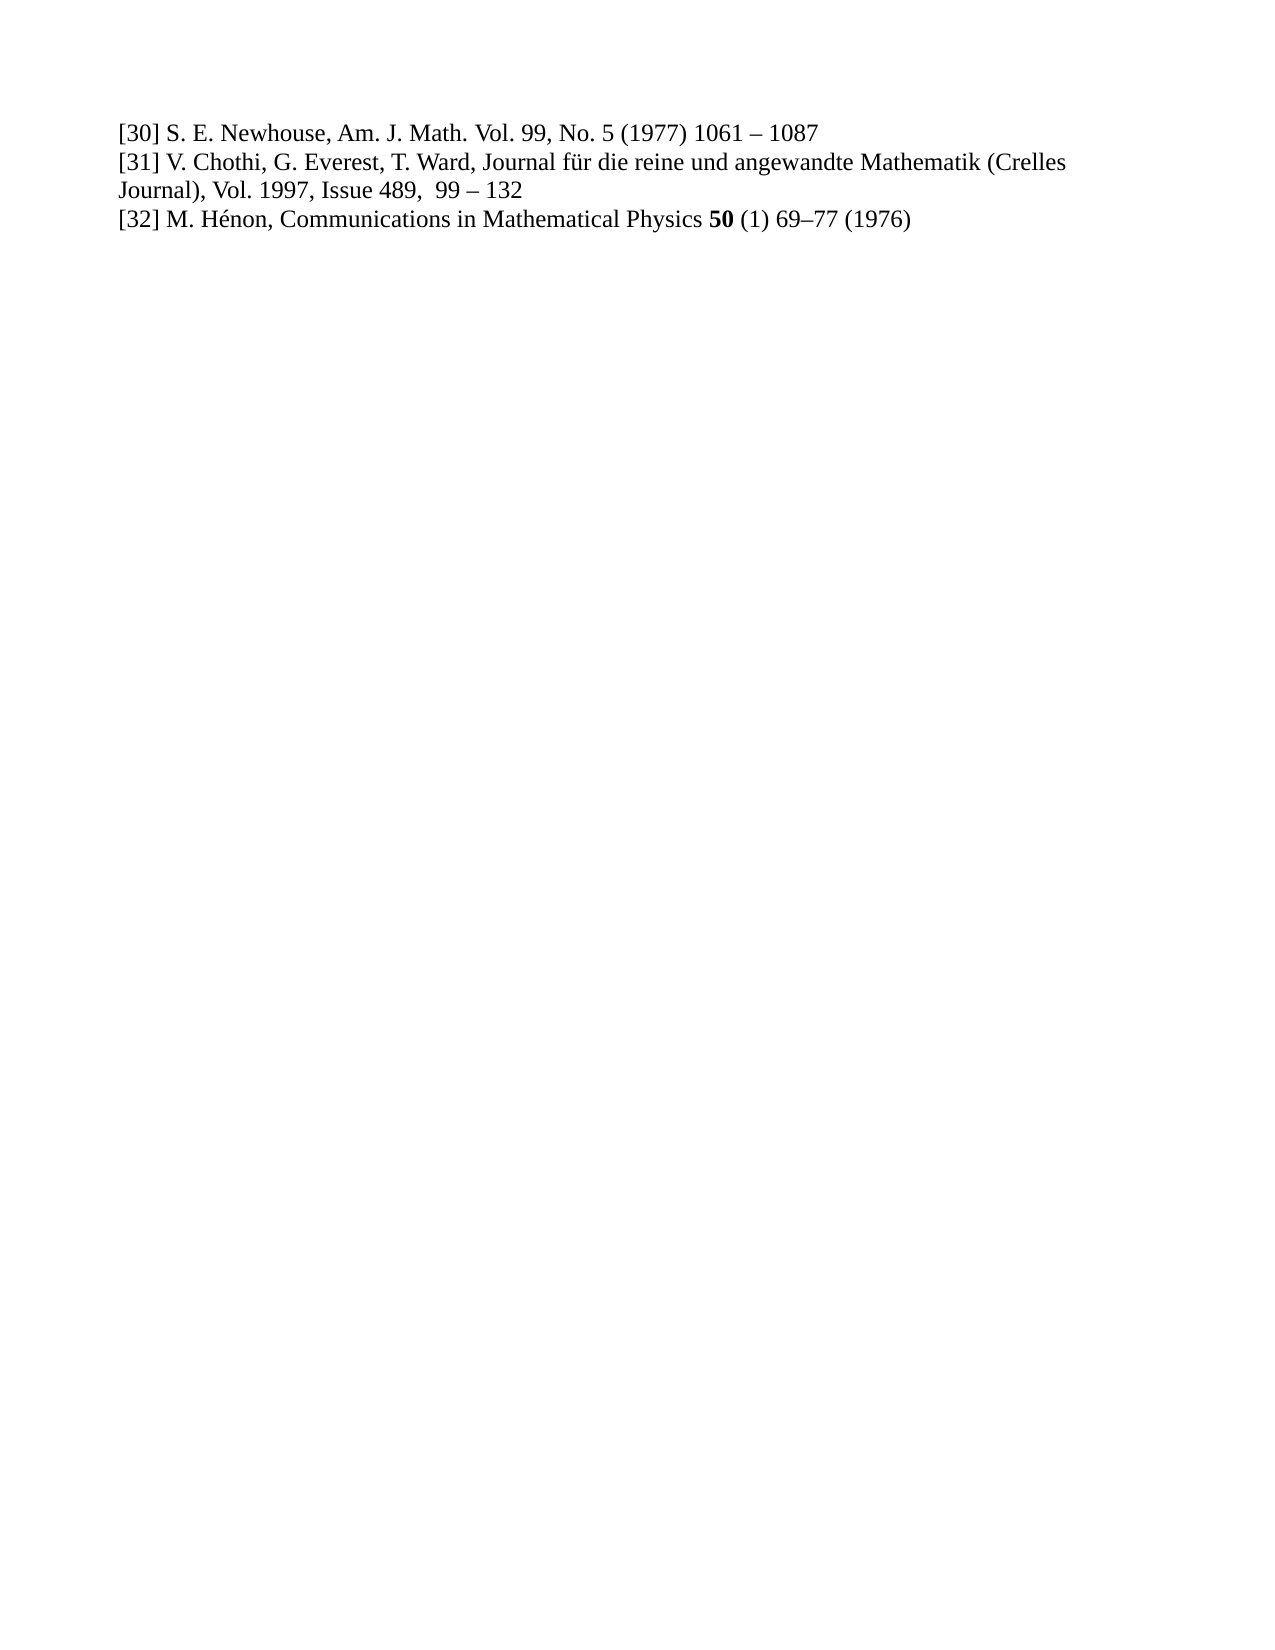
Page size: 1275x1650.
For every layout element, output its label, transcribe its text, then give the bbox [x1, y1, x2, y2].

text [30] S. E. Newhouse, Am. J. Math. Vol. 99, No. 5 (1977) 1061 – 1087 [118, 118, 1157, 147]
text [31] V. Chothi, G. Everest, T. Ward, Journal für die reine und angewandte Mathematik (Crelles Journal), Vol. 1997, Issue 489, 99 – 132 [118, 147, 1157, 204]
text [32] M. Hénon, Communications in Mathematical Physics 50 (1) 69–77 (1976) [118, 204, 1157, 233]
